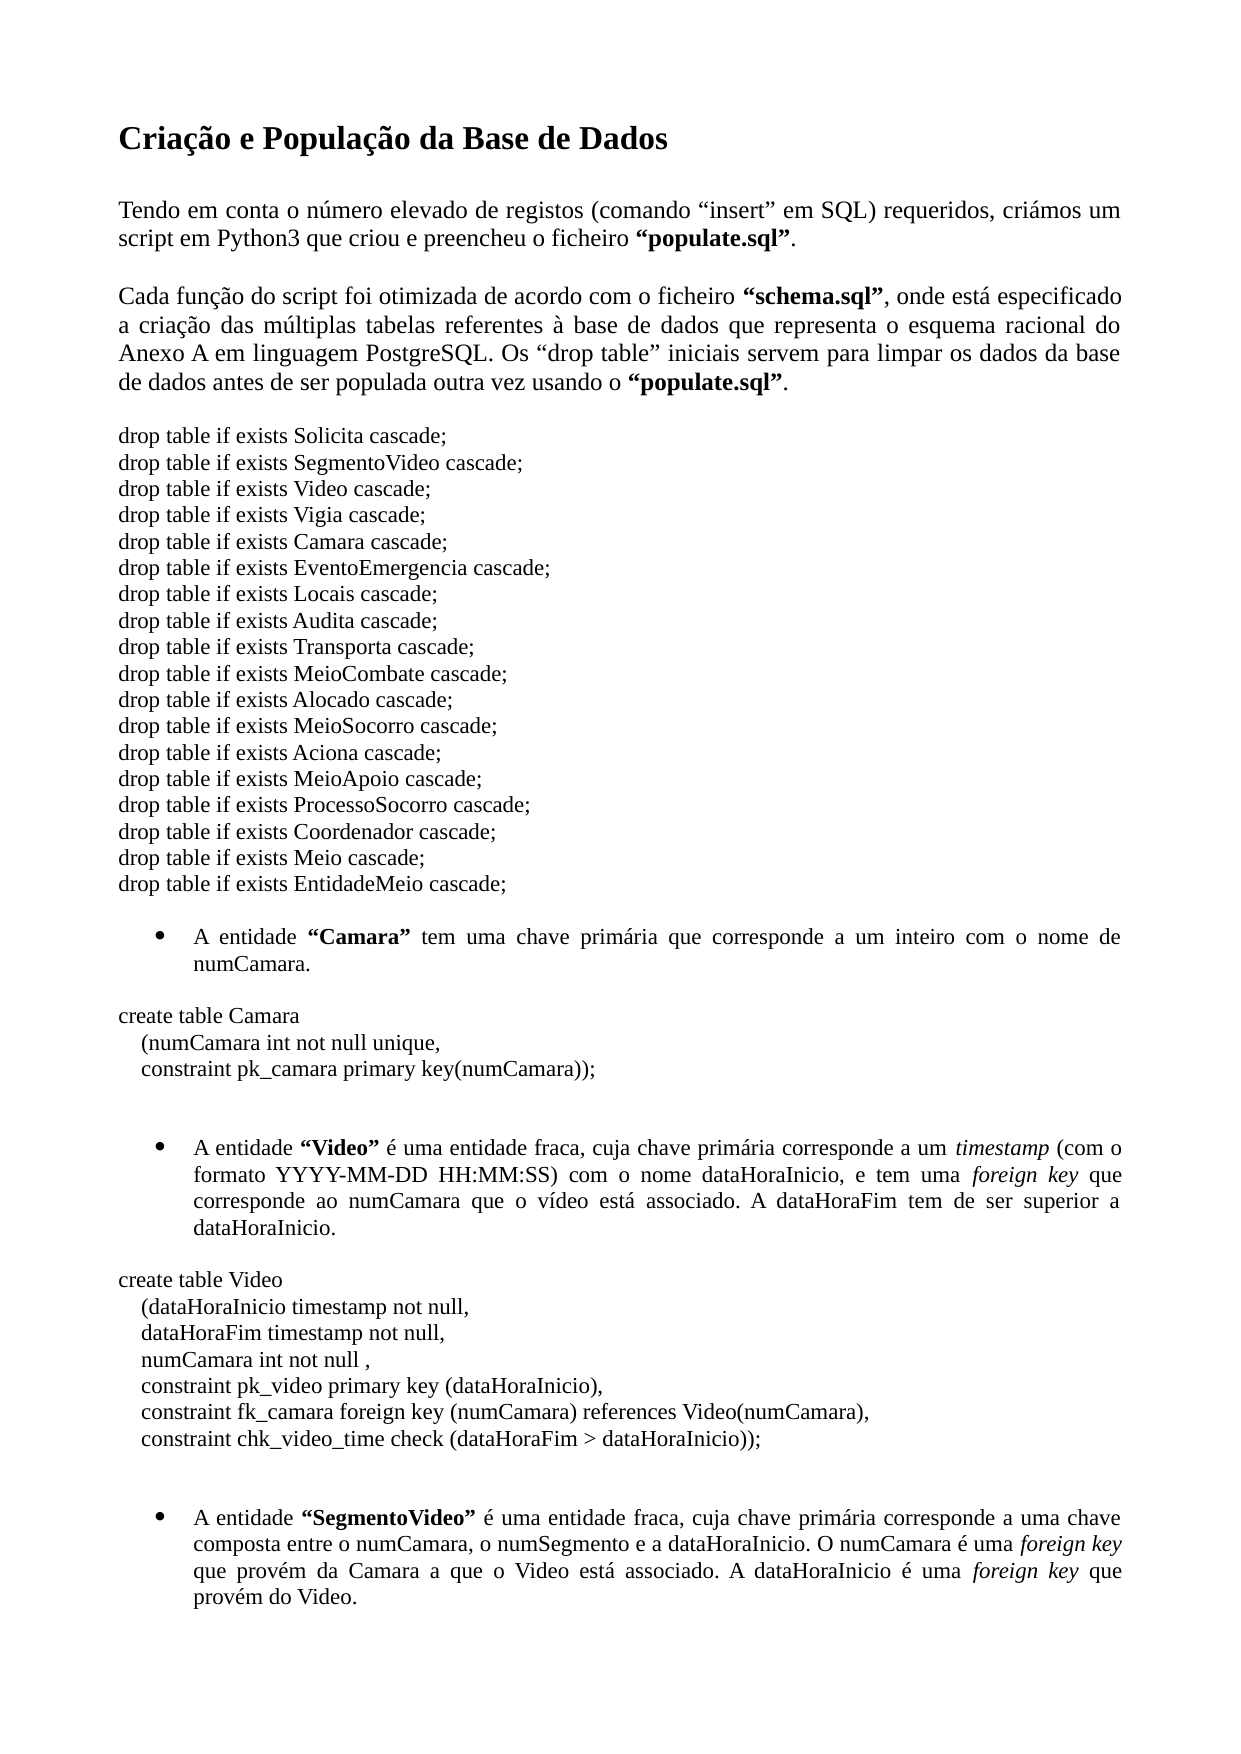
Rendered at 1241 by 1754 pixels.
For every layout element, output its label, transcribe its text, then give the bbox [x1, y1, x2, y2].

text drop table if exists EntidadeMeio cascade; [118, 870, 1122, 897]
text drop table if exists Meio cascade; [118, 844, 1122, 870]
text drop table if exists Audita cascade; [118, 607, 1122, 633]
text drop table if exists SegmentoVideo cascade; [118, 449, 1122, 475]
text drop table if exists Video cascade; [118, 475, 1122, 501]
text constraint pk_camara primary key(numCamara)); [118, 1055, 1122, 1082]
text drop table if exists MeioApoio cascade; [118, 765, 1122, 791]
text drop table if exists Locais cascade; [118, 581, 1122, 607]
list A entidade “SegmentoVideo” é uma entidade fraca, cuja chave primária corresponde a uma chave composta entre o numCamara, o numSegmento e a dataHoraInicio. O numCamara é uma foreign key que provém da Camara a que o Video está associado. A dataHoraInicio é uma foreign key que provém do Video. [156, 1504, 1122, 1609]
text drop table if exists Camara cascade; [118, 528, 1122, 554]
text drop table if exists Alocado cascade; [118, 686, 1122, 712]
text constraint pk_video primary key (dataHoraInicio), [118, 1372, 1122, 1398]
text drop table if exists Coordenador cascade; [118, 818, 1122, 844]
list A entidade “Camara” tem uma chave primária que corresponde a um inteiro com o nome de numCamara. [156, 923, 1122, 976]
text drop table if exists ProcessoSocorro cascade; [118, 791, 1122, 818]
text Cada função do script foi otimizada de acordo com o ficheiro “schema.sql”, onde está especificado a criação das múltiplas tabelas referentes à base de dados que representa o esquema racional do Anexo A em linguagem PostgreSQL. Os “drop table” iniciais servem para limpar os dados da base de dados antes de ser populada outra vez usando o “populate.sql”. [118, 281, 1122, 396]
text numCamara int not null , [118, 1346, 1122, 1372]
text Criação e População da Base de Dados [118, 118, 1122, 156]
text (numCamara int not null unique, [118, 1029, 1122, 1055]
text dataHoraFim timestamp not null, [118, 1319, 1122, 1346]
text constraint chk_video_time check (dataHoraFim > dataHoraInicio)); [118, 1425, 1122, 1451]
text drop table if exists Vigia cascade; [118, 501, 1122, 528]
text drop table if exists EventoEmergencia cascade; [118, 554, 1122, 581]
text drop table if exists MeioSocorro cascade; [118, 712, 1122, 739]
text drop table if exists MeioCombate cascade; [118, 659, 1122, 686]
text drop table if exists Solicita cascade; [118, 422, 1122, 449]
text (dataHoraInicio timestamp not null, [118, 1293, 1122, 1319]
text drop table if exists Aciona cascade; [118, 739, 1122, 765]
text create table Video [118, 1267, 1122, 1293]
text constraint fk_camara foreign key (numCamara) references Video(numCamara), [118, 1398, 1122, 1425]
text drop table if exists Transporta cascade; [118, 633, 1122, 659]
text create table Camara [118, 1003, 1122, 1029]
list A entidade “Video” é uma entidade fraca, cuja chave primária corresponde a um timestamp (com o formato YYYY-MM-DD HH:MM:SS) com o nome dataHoraInicio, e tem uma foreign key que corresponde ao numCamara que o vídeo está associado. A dataHoraFim tem de ser superior a dataHoraInicio. [156, 1134, 1122, 1240]
text Tendo em conta o número elevado de registos (comando “insert” em SQL) requeridos, criámos um script em Python3 que criou e preencheu o ficheiro “populate.sql”. [118, 195, 1122, 252]
